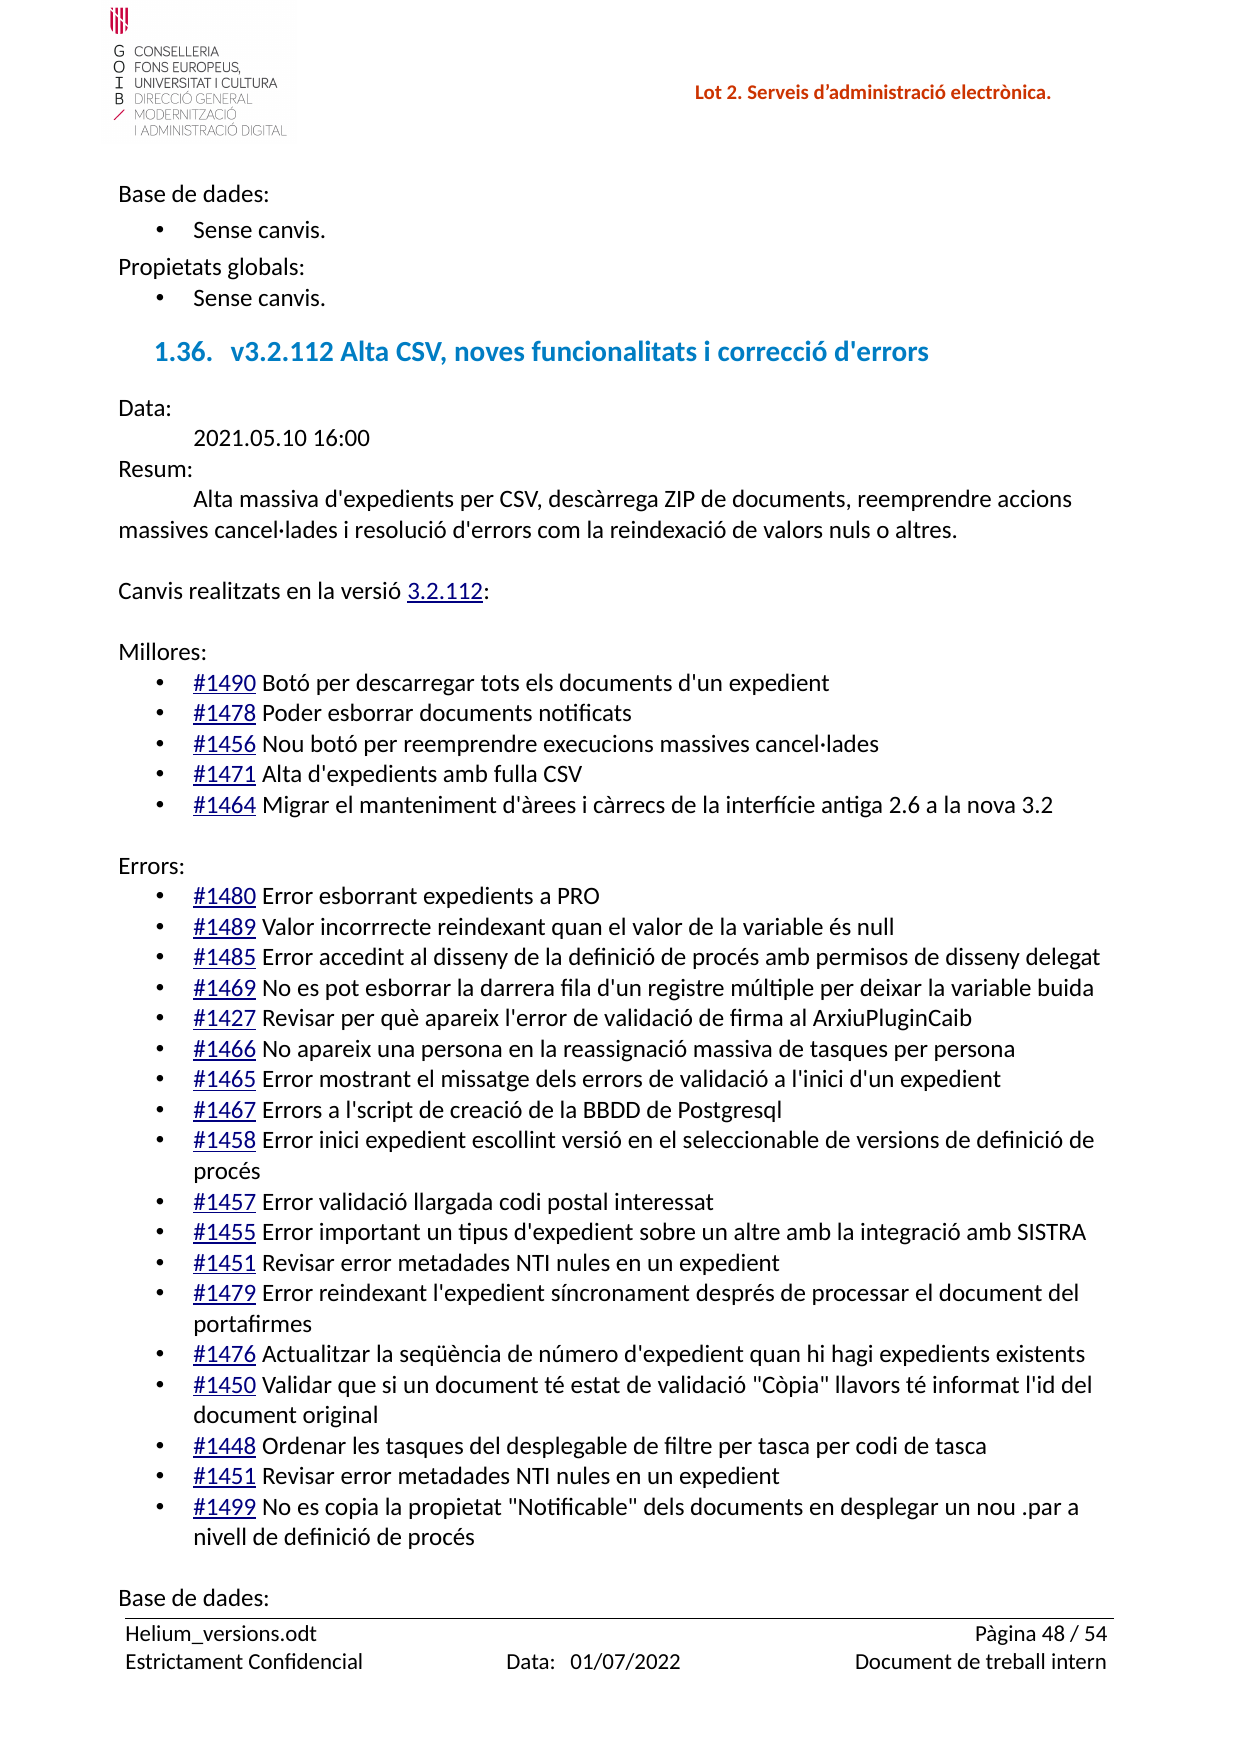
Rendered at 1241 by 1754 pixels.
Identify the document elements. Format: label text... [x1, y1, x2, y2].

text Alta massiva d'expedients per CSV, descàrrega ZIP de documents, reemprendre accions massives cancel·lades i resolució d'errors com la reindexació de valors nuls o altres. [118, 484, 1122, 545]
list #1469 No es pot esborrar la darrera fila d'un registre múltiple per deixar la variable buida [156, 972, 1122, 1002]
list #1467 Errors a l'script de creació de la BBDD de Postgresql [156, 1094, 1122, 1124]
list #1464 Migrar el manteniment d'àrees i càrrecs de la interfície antiga 2.6 a la nova 3.2 [156, 789, 1122, 819]
list #1457 Error validació llargada codi postal interessat [156, 1186, 1122, 1216]
text Resum: [118, 453, 1122, 484]
text Base de dades: [118, 178, 1122, 209]
text 2021.05.10 16:00 [118, 423, 1122, 453]
list #1480 Error esborrant expedients a PRO [156, 880, 1122, 911]
text Propietats globals: [118, 251, 1122, 282]
list #1489 Valor incorrrecte reindexant quan el valor de la variable és null [156, 911, 1122, 941]
list #1451 Revisar error metadades NTI nules en un expedient [156, 1247, 1122, 1277]
text Canvis realitzats en la versió 3.2.112: [118, 575, 1122, 606]
list #1458 Error inici expedient escollint versió en el seleccionable de versions de definició de procés [156, 1124, 1122, 1186]
list #1450 Validar que si un document té estat de validació "Còpia" llavors té informat l'id del document original [156, 1369, 1122, 1430]
subtitle v3.2.112 Alta CSV, noves funcionalitats i correcció d'errors [153, 333, 1122, 368]
list #1456 Nou botó per reemprendre execucions massives cancel·lades [156, 728, 1122, 758]
text Errors: [118, 850, 1122, 880]
list #1466 No apareix una persona en la reassignació massiva de tasques per persona [156, 1033, 1122, 1063]
list #1471 Alta d'expedients amb fulla CSV [156, 758, 1122, 789]
list #1485 Error accedint al disseny de la definició de procés amb permisos de disseny delegat [156, 941, 1122, 972]
list Sense canvis. [156, 215, 1122, 245]
text Millores: [118, 636, 1122, 667]
list #1476 Actualitzar la seqüència de número d'expedient quan hi hagi expedients existents [156, 1338, 1122, 1369]
text Base de dades: [118, 1582, 1122, 1613]
list Sense canvis. [156, 282, 1122, 312]
list #1455 Error important un tipus d'expedient sobre un altre amb la integració amb SISTRA [156, 1216, 1122, 1247]
list #1427 Revisar per què apareix l'error de validació de firma al ArxiuPluginCaib [156, 1002, 1122, 1033]
text Data: [118, 392, 1122, 423]
list #1499 No es copia la propietat "Notificable" dels documents en desplegar un nou .par a nivell de definició de procés [156, 1491, 1122, 1552]
list #1478 Poder esborrar documents notificats [156, 697, 1122, 728]
list #1448 Ordenar les tasques del desplegable de filtre per tasca per codi de tasca [156, 1430, 1122, 1460]
list #1479 Error reindexant l'expedient síncronament després de processar el document del portafirmes [156, 1277, 1122, 1338]
list #1465 Error mostrant el missatge dels errors de validació a l'inici d'un expedient [156, 1063, 1122, 1094]
list #1490 Botó per descarregar tots els documents d'un expedient [156, 667, 1122, 697]
picture [100, 0, 297, 144]
list #1451 Revisar error metadades NTI nules en un expedient [156, 1460, 1122, 1491]
